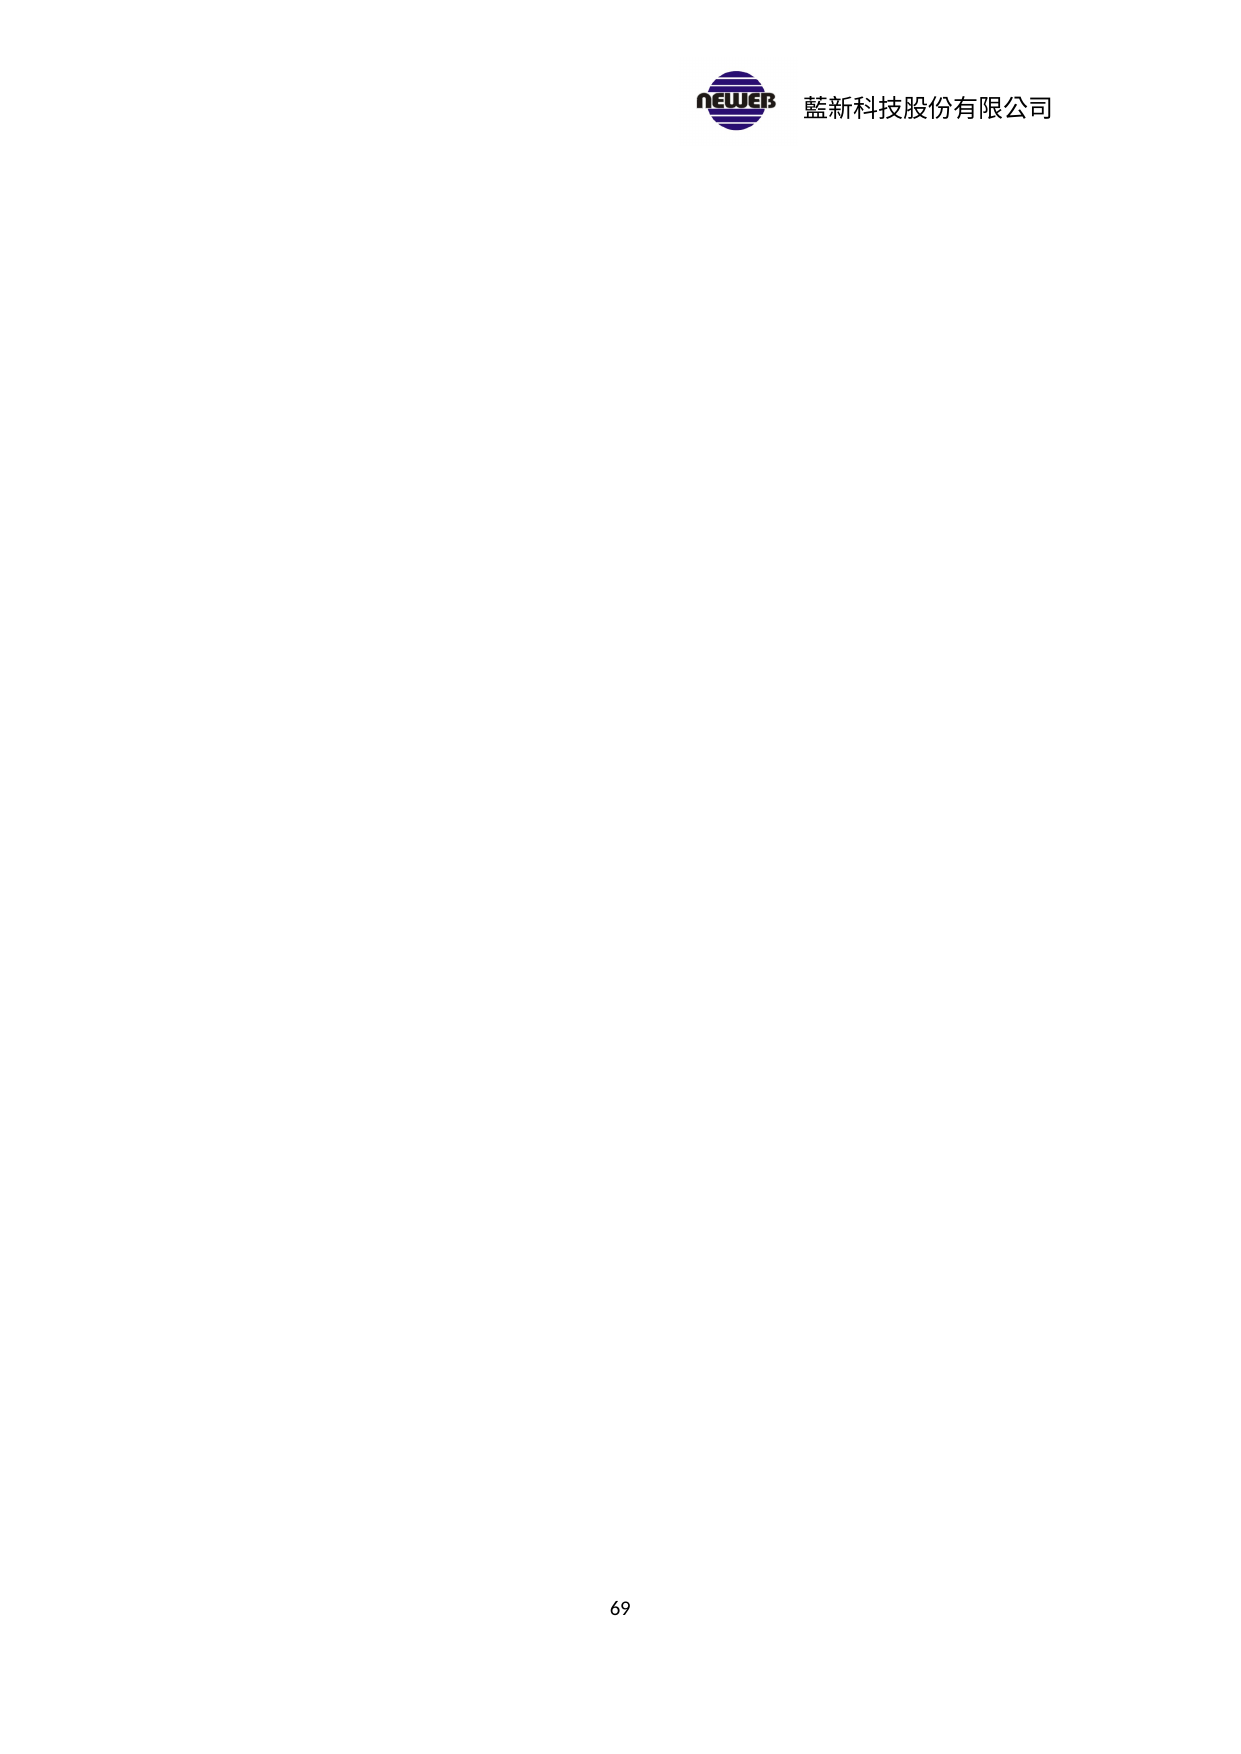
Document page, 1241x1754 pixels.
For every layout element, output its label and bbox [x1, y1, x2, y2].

picture [678, 57, 799, 146]
